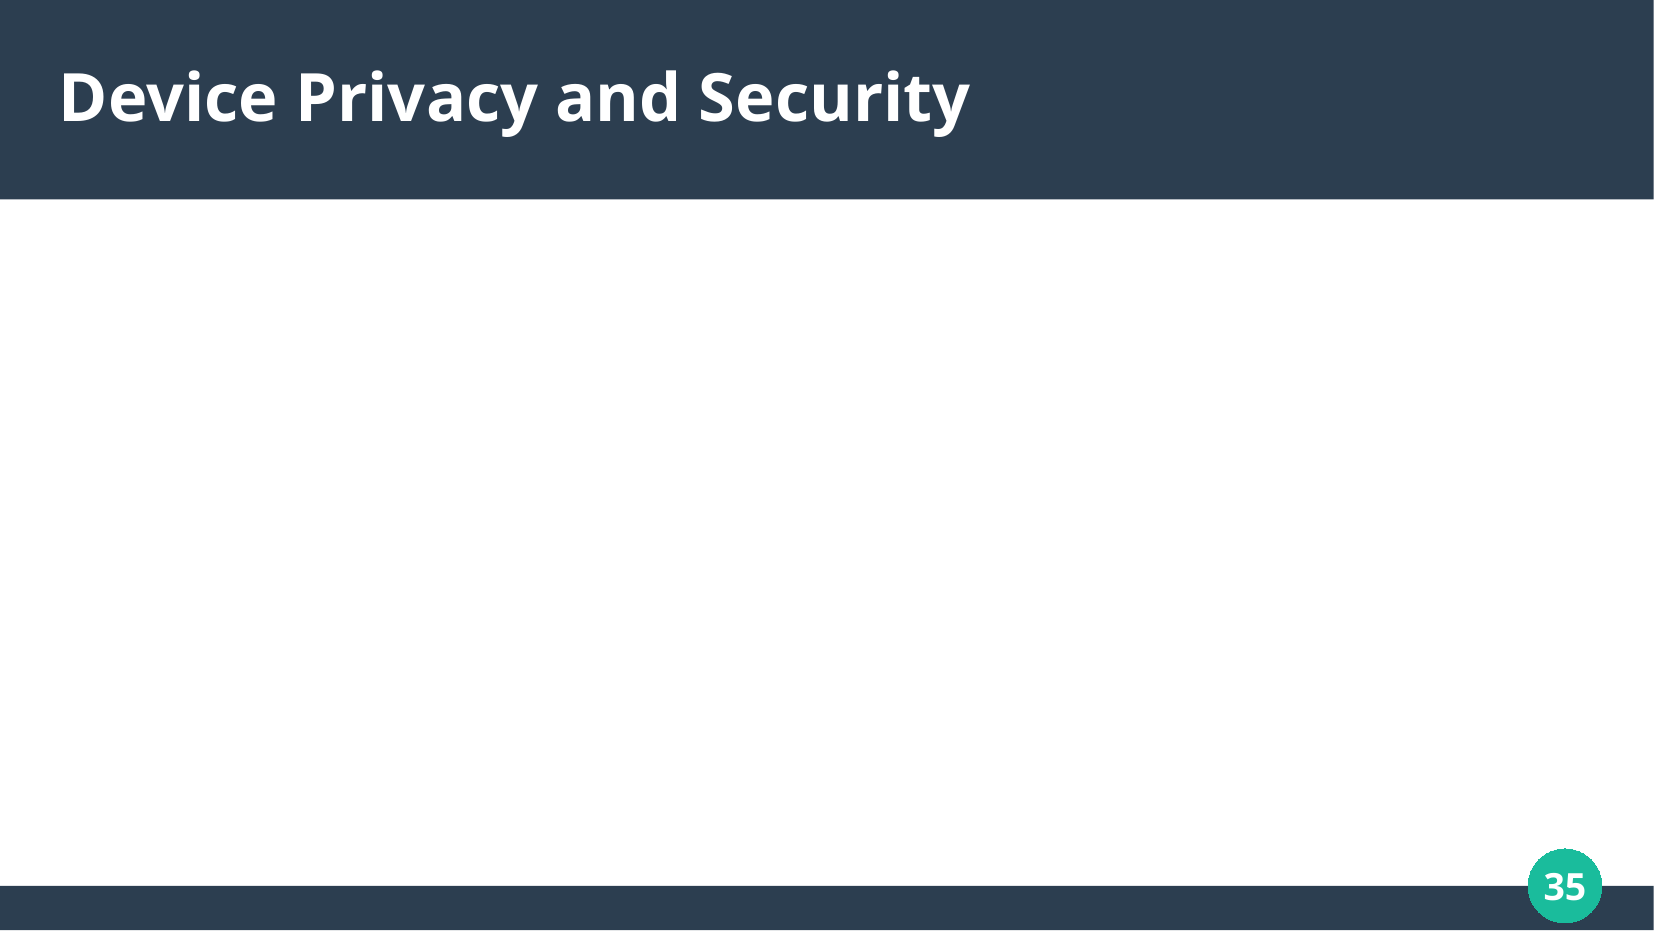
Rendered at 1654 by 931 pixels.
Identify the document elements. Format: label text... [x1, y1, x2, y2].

title Device Privacy and Security [59, 37, 1595, 155]
